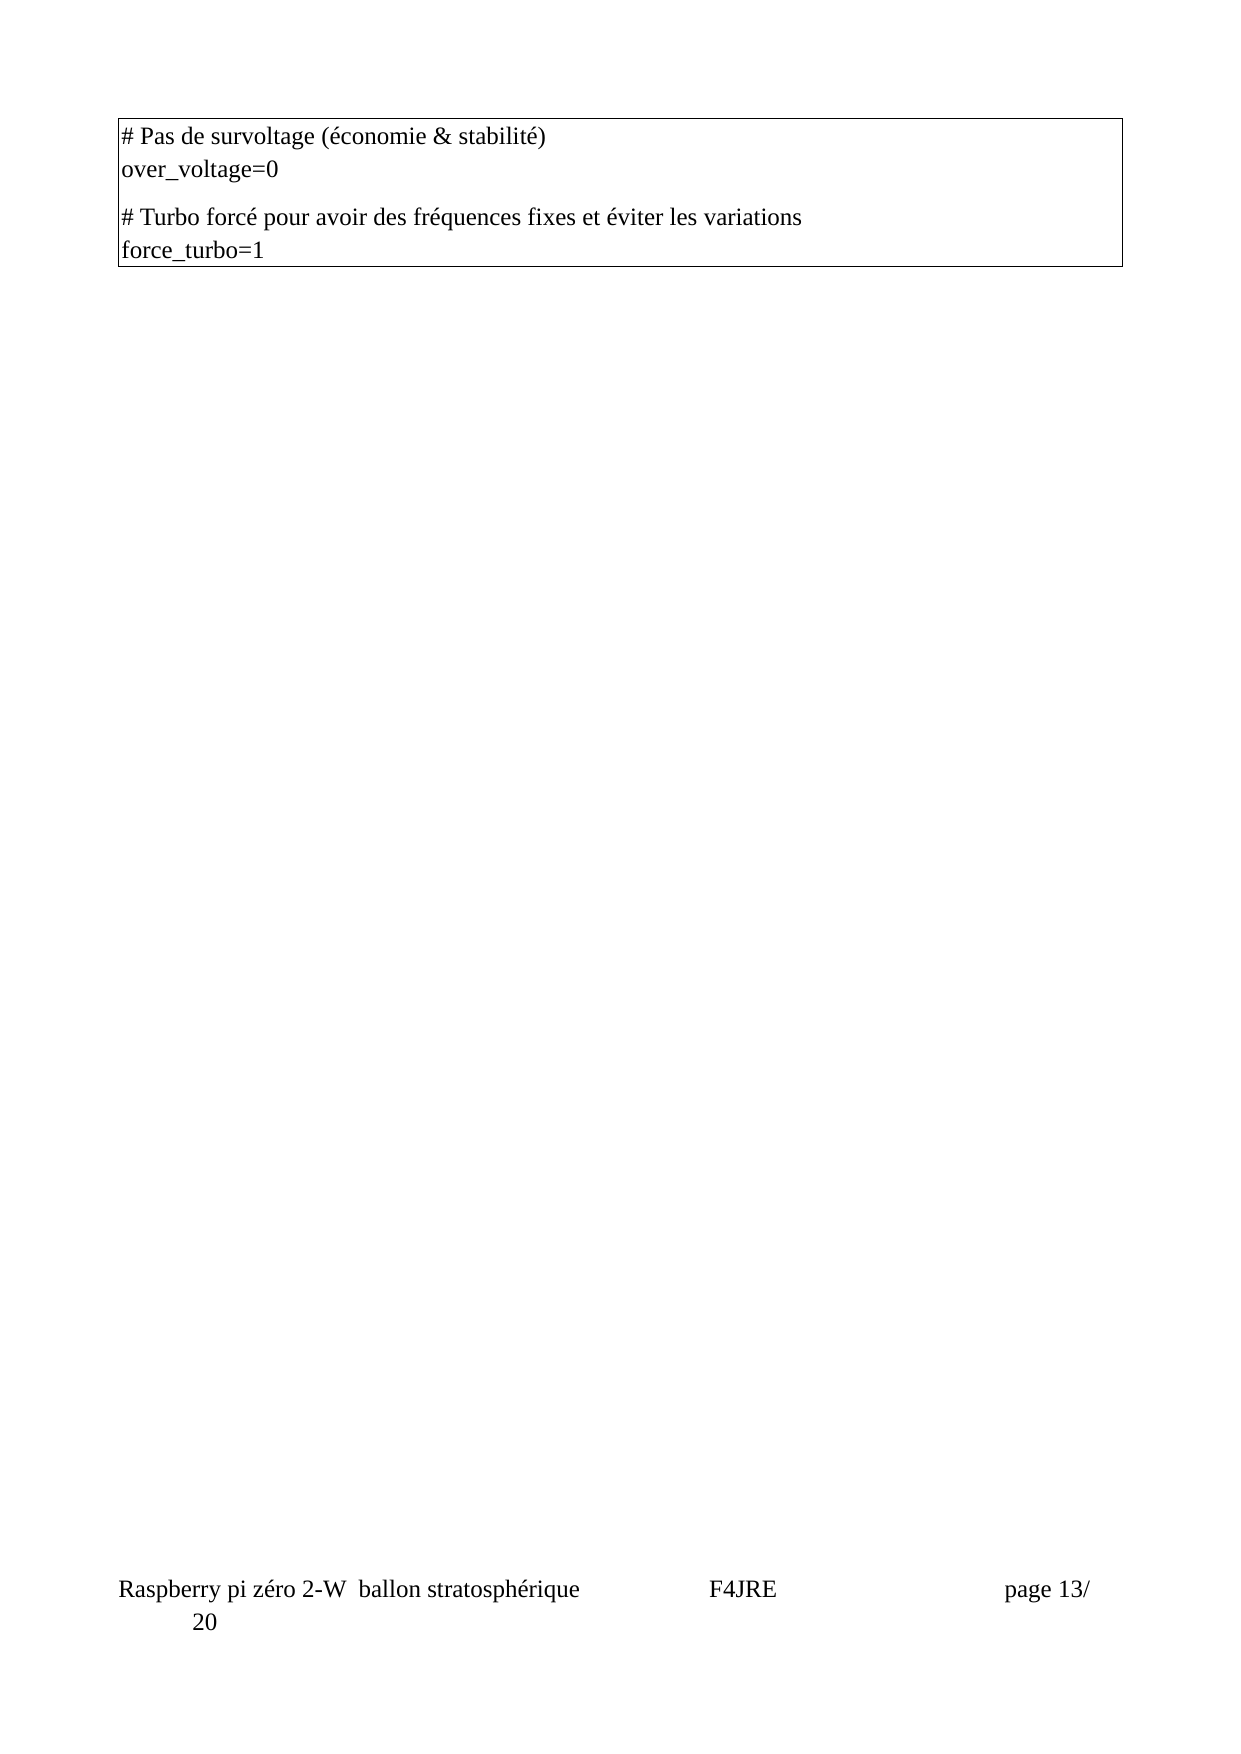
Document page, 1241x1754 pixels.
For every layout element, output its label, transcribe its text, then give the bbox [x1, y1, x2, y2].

text # Pas de survoltage (économie & stabilité) over_voltage=0 [119, 119, 1122, 183]
text # Turbo forcé pour avoir des fréquences fixes et éviter les variations force_turbo=1 [119, 199, 1122, 266]
